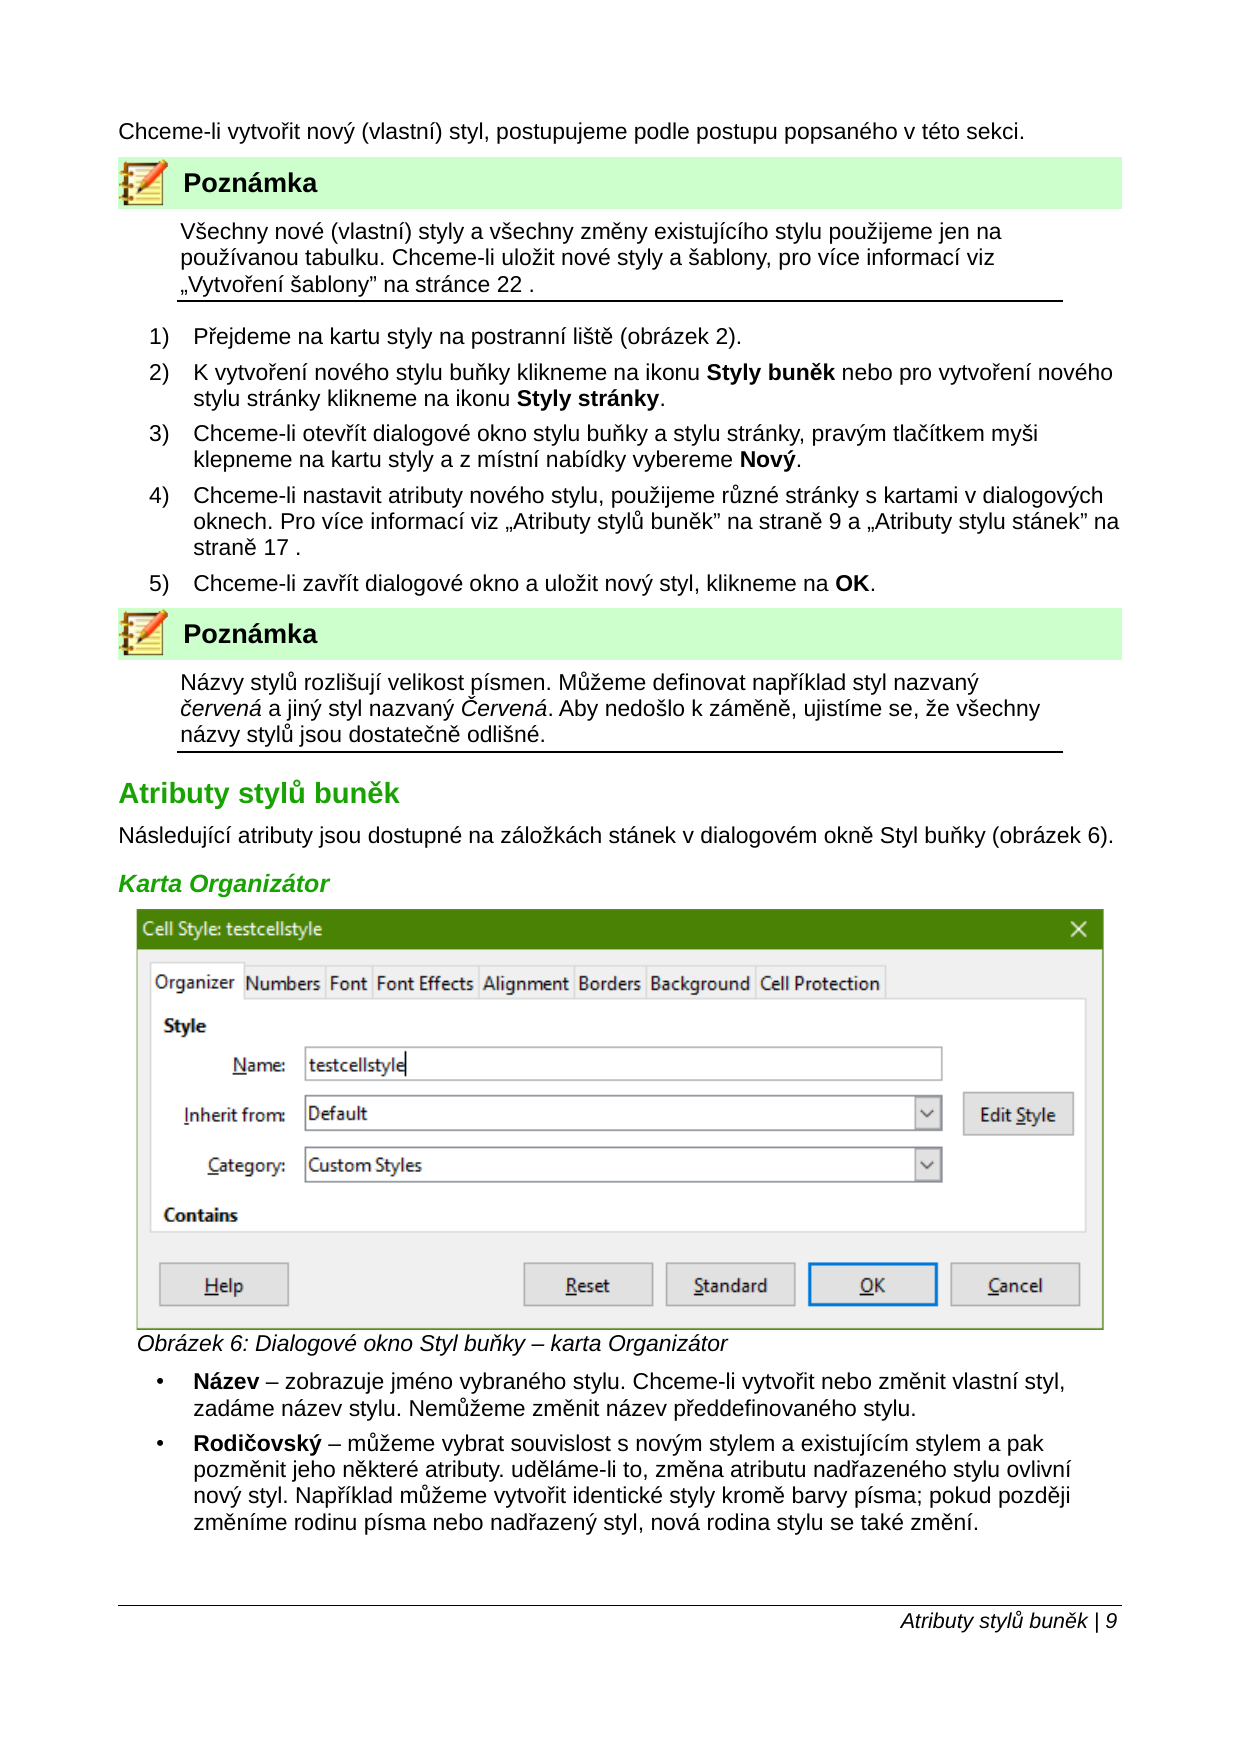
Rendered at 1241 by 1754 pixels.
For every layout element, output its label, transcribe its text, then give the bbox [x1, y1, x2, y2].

text Následující atributy jsou dostupné na záložkách stánek v dialogovém okně Styl buňky (obrázek 6). [118, 822, 1122, 848]
list Přejdeme na kartu styly na postranní liště (obrázek 2). [169, 323, 1122, 349]
picture [119, 608, 170, 659]
picture [119, 158, 170, 209]
list Chceme-li zavřít dialogové okno a uložit nový styl, klikneme na OK. [169, 569, 1122, 596]
list Chceme-li nastavit atributy nového stylu, použijeme různé stránky s kartami v dialogových oknech. Pro více informací viz „Atributy stylu buněk” na straně 9 a „Atributy stylu stránek” na straně 17 . [169, 482, 1122, 561]
text Obrázek 6: Dialogové okno Styl buňky – karta Organizátor [137, 1330, 1104, 1356]
list K vytvoření nového stylu buňky klikneme na ikonu Styly buněk nebo pro vytvoření nového stylu stránky klikneme na ikonu Styly stránky. [169, 358, 1122, 411]
subtitle Atributy stylů buněk [118, 776, 1122, 810]
subtitle Karta Organizátor [118, 869, 1122, 897]
subtitle Poznámka [118, 615, 1122, 656]
list Chceme-li otevřít dialogové okno stylu buňky a stylu stránky, pravým tlačítkem myši klepneme na kartu styly a z místní nabídky vybereme Nový. [169, 420, 1122, 473]
picture [136, 909, 1104, 1330]
list Název – zobrazuje jméno vybraného stylu. Chceme-li vytvořit nebo změnit vlastní styl, zadáme název stylu. Nemůžeme změnit název předdefinovaného stylu. [156, 1368, 1122, 1421]
text Názvy stylů rozlišují velikost písmen. Můžeme definovat například styl nazvaný červená a jiný styl nazvaný Červená. Aby nedošlo k záměně, ujistíme se, že všechny názvy stylů jsou dostatečně odlišné. [177, 666, 1063, 751]
subtitle Poznámka [118, 165, 1122, 205]
list Rodičovský – můžeme vybrat souvislost s novým stylem a existujícím stylem a pak pozměnit jeho některé atributy. uděláme-li to, změna atributu nadřazeného stylu ovlivní nový styl. Například můžeme vytvořit identické styly kromě barvy písma; pokud později změníme rodinu písma nebo nadřazený styl, nová rodina stylu se také změní. [156, 1430, 1122, 1535]
text Všechny nové (vlastní) styly a všechny změny existujícího stylu použijeme jen na používanou tabulku. Chceme-li uložit nové styly a šablony, pro více informací viz „Vytvoření šablony” na stránce 22 . [177, 215, 1063, 300]
list Chceme-li vytvořit nový (vlastní) styl, postupujeme podle postupu popsaného v této sekci. [118, 118, 1122, 144]
